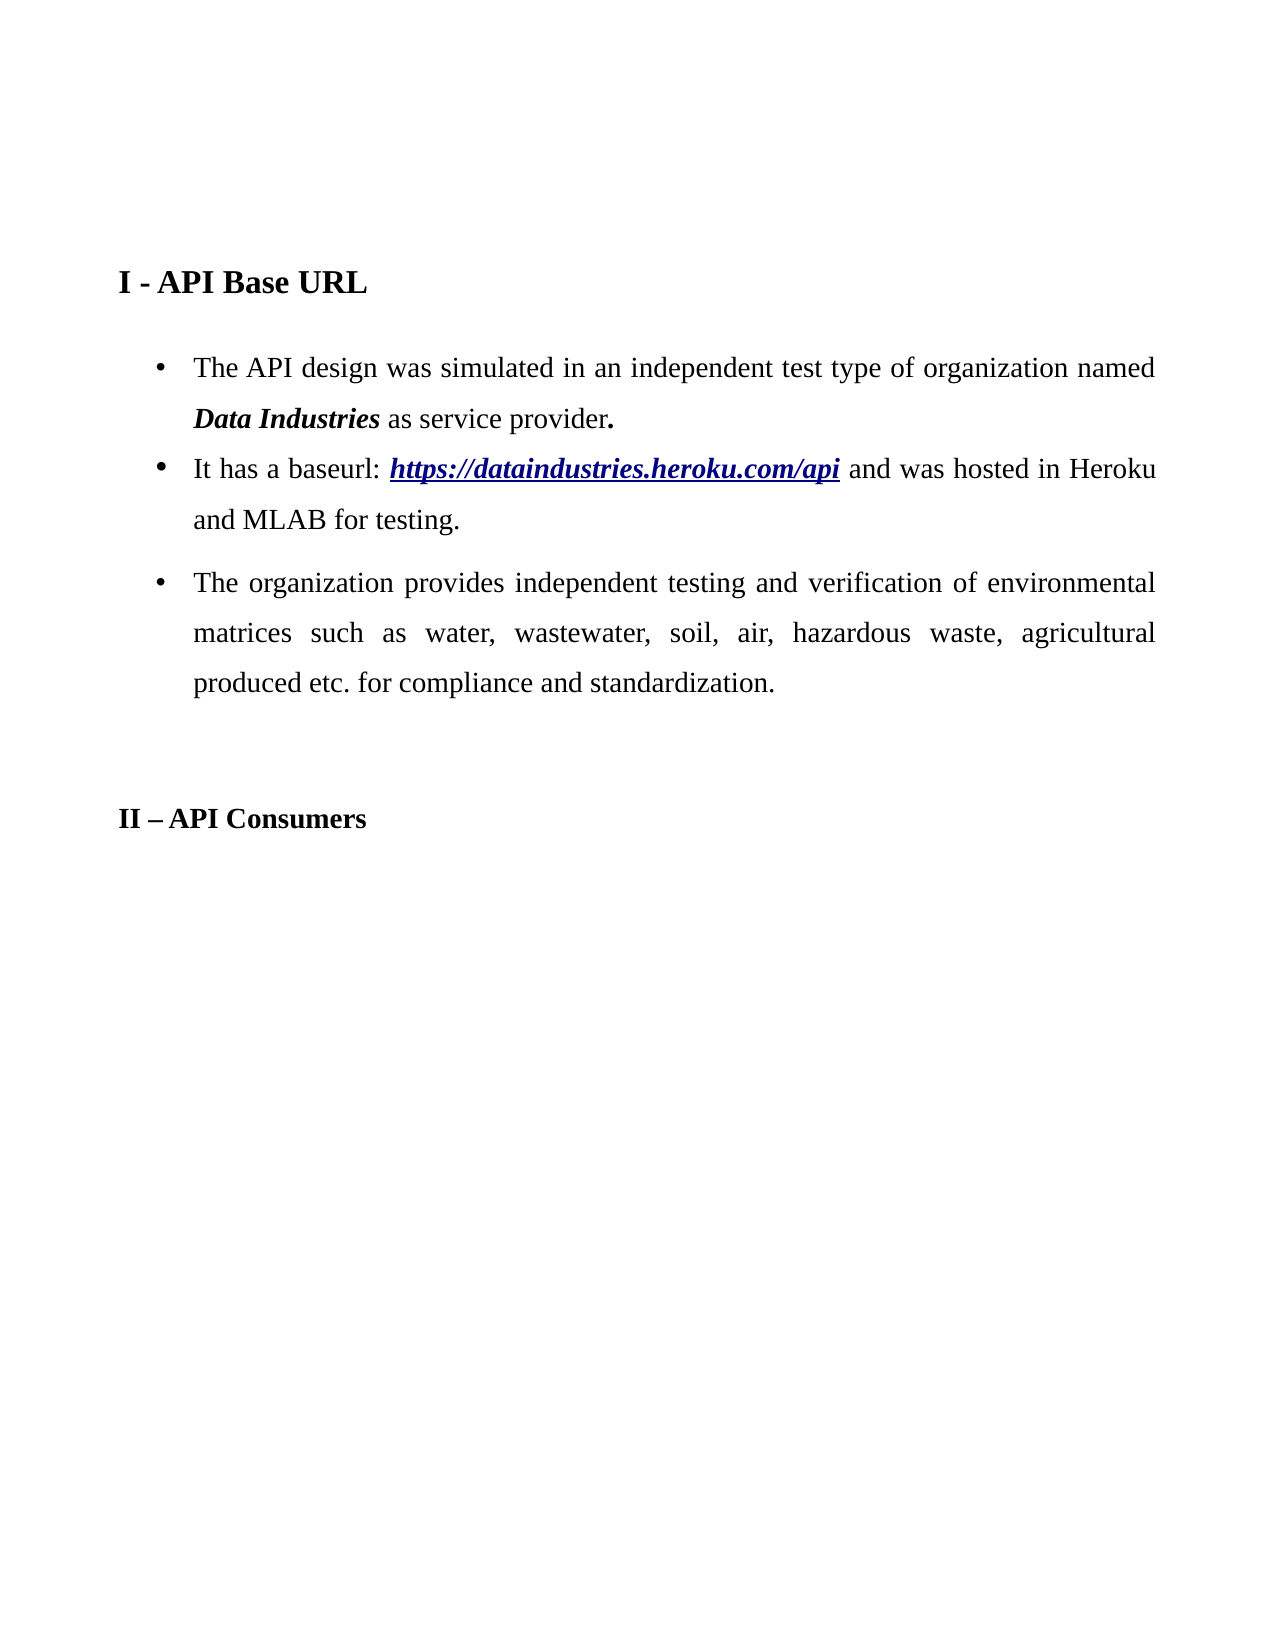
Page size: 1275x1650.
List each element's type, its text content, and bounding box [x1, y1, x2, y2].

list The organization provides independent testing and verification of environmental matrices such as water, wastewater, soil, air, hazardous waste, agricultural produced etc. for compliance and standardization. [156, 565, 1157, 699]
text I - API Base URL [118, 262, 1157, 300]
list The API design was simulated in an independent test type of organization named Data Industries as service provider. [156, 351, 1157, 434]
text II – API Consumers [118, 802, 1157, 835]
list It has a baseurl: https://dataindustries.heroku.com/api and was hosted in Heroku and MLAB for testing. [156, 451, 1157, 536]
